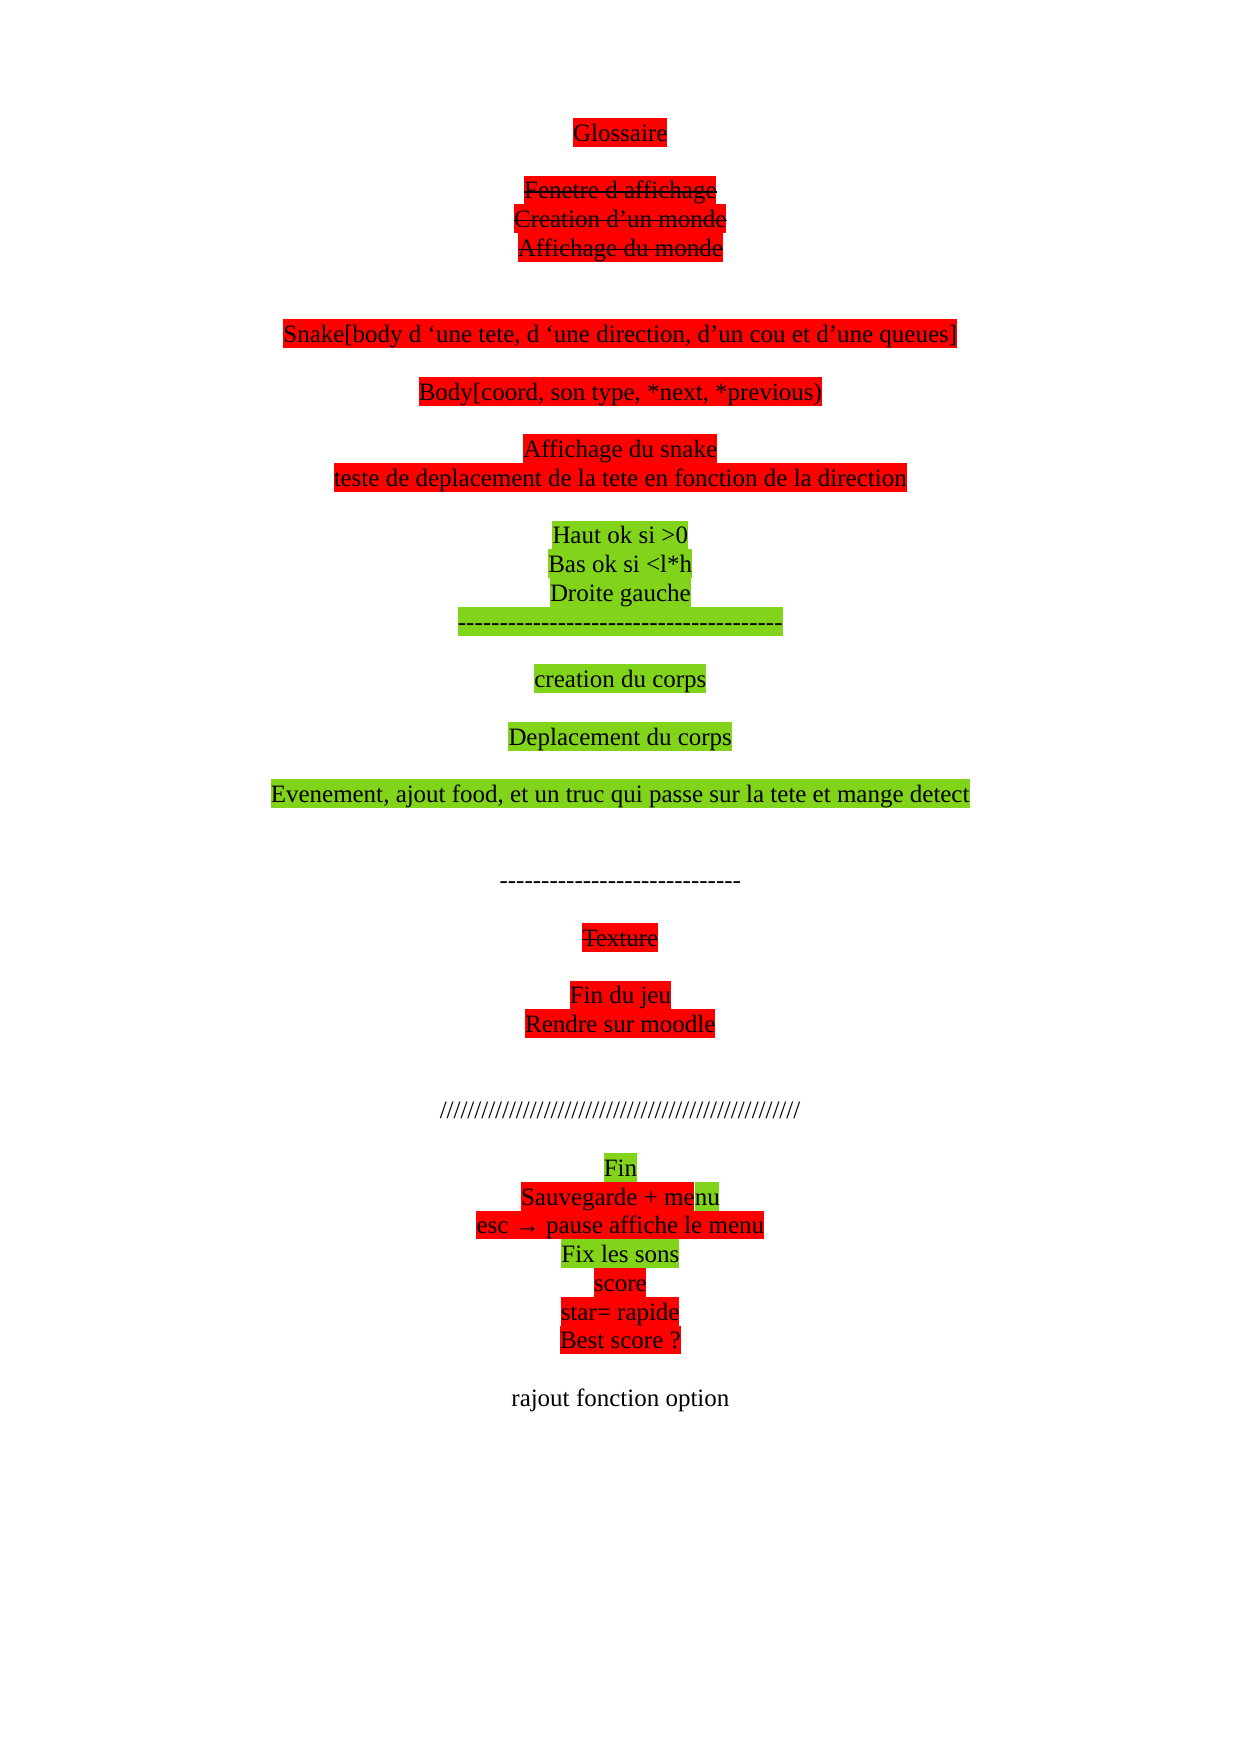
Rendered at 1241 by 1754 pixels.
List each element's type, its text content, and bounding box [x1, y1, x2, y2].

text Affichage du monde [118, 233, 1122, 262]
text creation du corps [118, 664, 1122, 693]
text Texture [118, 923, 1122, 952]
text ----------------------------- [118, 866, 1122, 894]
text teste de deplacement de la tete en fonction de la direction [118, 463, 1122, 492]
text Snake[body d ‘une tete, d ‘une direction, d’un cou et d’une queues] [118, 319, 1122, 348]
text star= rapide [118, 1297, 1122, 1326]
text Droite gauche [118, 578, 1122, 607]
text Haut ok si >0 [118, 521, 1122, 549]
text Fenetre d affichage [118, 176, 1122, 204]
text Fin du jeu [118, 981, 1122, 1009]
text Deplacement du corps [118, 722, 1122, 751]
text //////////////////////////////////////////////////// [118, 1096, 1122, 1124]
text Fin Sauvegarde + menu [118, 1153, 1122, 1211]
text Affichage du snake [118, 434, 1122, 463]
text Fix les sons [118, 1239, 1122, 1268]
text Evenement, ajout food, et un truc qui passe sur la tete et mange detect [118, 779, 1122, 808]
text score [118, 1268, 1122, 1297]
text Body[coord, son type, *next, *previous) [118, 377, 1122, 406]
text rajout fonction option [118, 1383, 1122, 1412]
text Rendre sur moodle [118, 1009, 1122, 1038]
text esc → pause affiche le menu [118, 1211, 1122, 1239]
text Best score ? [118, 1326, 1122, 1354]
text Creation d’un monde [118, 204, 1122, 233]
text --------------------------------------- [118, 607, 1122, 636]
text Bas ok si <l*h [118, 549, 1122, 578]
text Glossaire [118, 118, 1122, 147]
